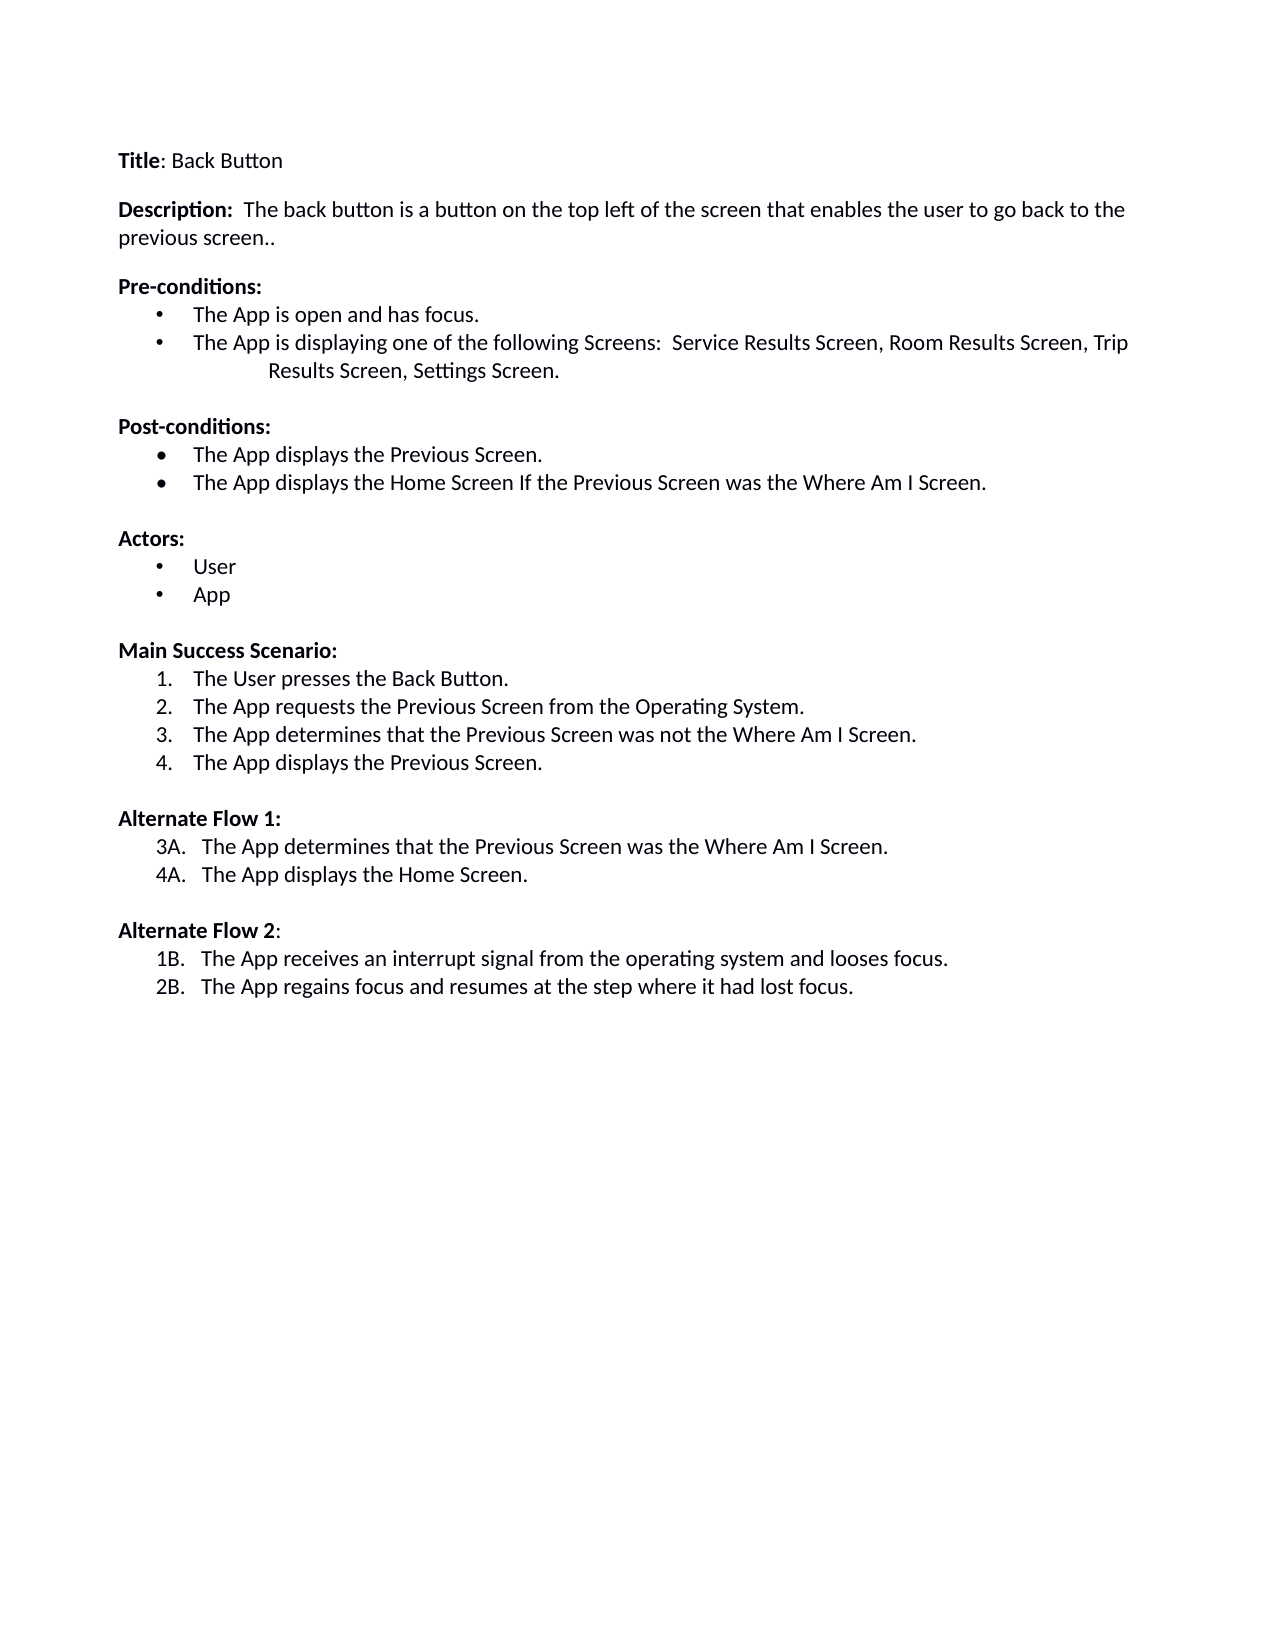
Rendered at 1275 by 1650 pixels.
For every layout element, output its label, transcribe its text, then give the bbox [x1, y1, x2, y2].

text Main Success Scenario: [118, 636, 1157, 664]
list The App requests the Previous Screen from the Operating System. [156, 692, 1157, 720]
list The App displays the Home Screen If the Previous Screen was the Where Am I Screen. [156, 468, 1157, 496]
text Title: Back Button [118, 146, 1157, 174]
list App [156, 580, 1157, 608]
text Actors: [118, 524, 1157, 552]
text 4A. The App displays the Home Screen. [156, 860, 1157, 888]
text Pre-conditions: [118, 272, 1157, 300]
list The App is open and has focus. [156, 300, 1157, 328]
text 1B. The App receives an interrupt signal from the operating system and looses focus. [156, 944, 1157, 972]
text Post-conditions: [118, 412, 1157, 440]
text Alternate Flow 1: [118, 804, 1157, 832]
list The App displays the Previous Screen. [156, 440, 1157, 468]
text Alternate Flow 2: [118, 916, 1157, 944]
text Description: The back button is a button on the top left of the screen that enables the user to go back to the previous screen.. [118, 195, 1157, 251]
list The App determines that the Previous Screen was not the Where Am I Screen. [156, 720, 1157, 748]
text 2B. The App regains focus and resumes at the step where it had lost focus. [156, 972, 1157, 1000]
list User [156, 552, 1157, 580]
list The App displays the Previous Screen. [156, 748, 1157, 776]
list The App is displaying one of the following Screens: Service Results Screen, Room Results Screen, Trip Results Screen, Settings Screen. [156, 328, 1157, 384]
list The User presses the Back Button. [156, 664, 1157, 692]
text 3A. The App determines that the Previous Screen was the Where Am I Screen. [156, 832, 1157, 860]
